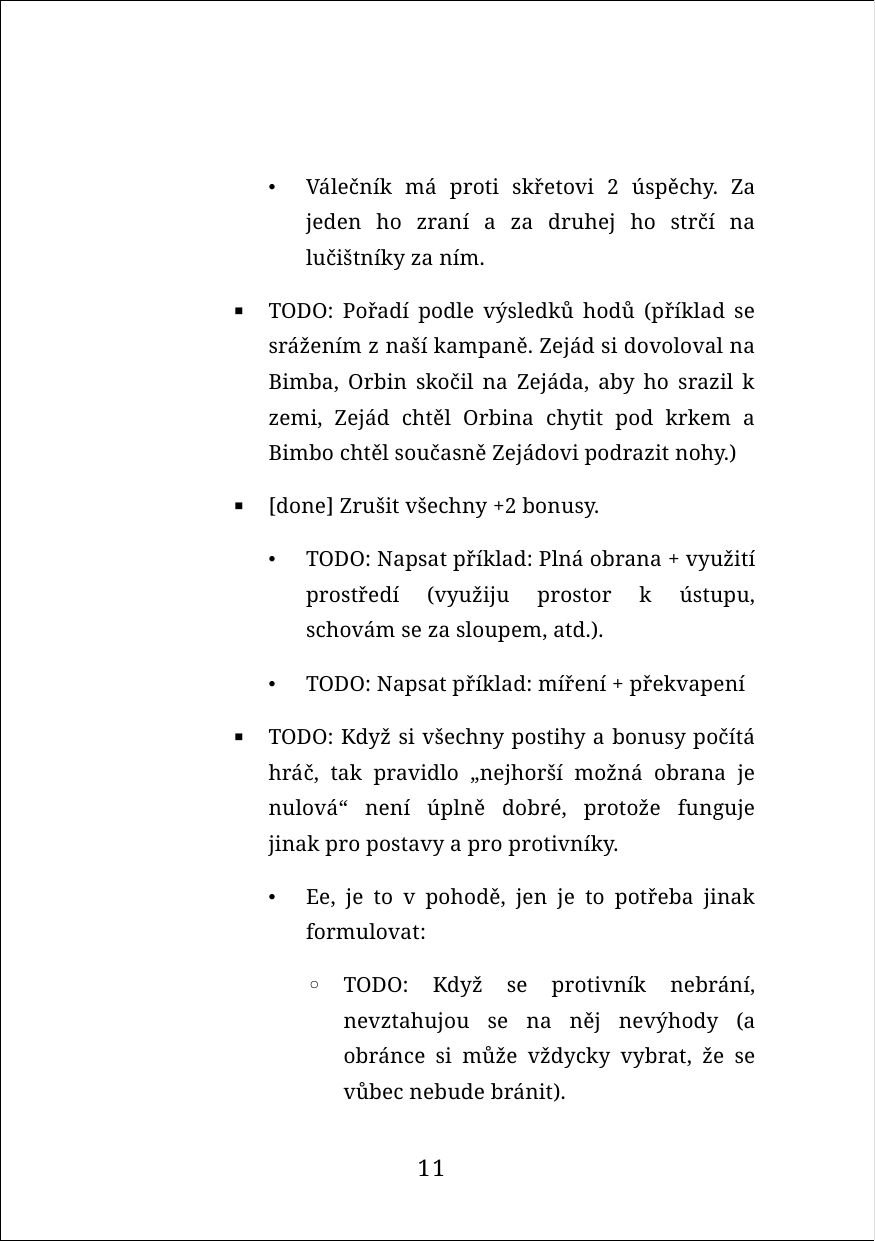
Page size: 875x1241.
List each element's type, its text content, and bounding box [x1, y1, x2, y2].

list TODO: Když se protivník nebrání, nevztahujou se na něj nevýhody (a obránce si může vždycky vybrat, že se vůbec nebude bránit). [306, 971, 756, 1106]
list TODO: Napsat příklad: Plná obrana + využití prostředí (využiju prostor k ústupu, schovám se za sloupem, atd.). [268, 544, 756, 644]
list [done] Zrušit všechny +2 bonusy. [231, 491, 756, 520]
list TODO: Pořadí podle výsledků hodů (příklad se srážením z naší kampaně. Zejád si dovoloval na Bimba, Orbin skočil na Zejáda, aby ho srazil k zemi, Zejád chtěl Orbina chytit pod krkem a Bimbo chtěl současně Zejádovi podrazit nohy.) [231, 296, 756, 467]
list Ee, je to v pohodě, jen je to potřeba jinak formulovat: [268, 882, 756, 946]
list TODO: Napsat příklad: míření + překvapení [268, 669, 756, 697]
list TODO: Když si všechny postihy a bonusy počítá hráč, tak pravidlo „nejhorší možná obrana je nulová“ není úplně dobré, protože funguje jinak pro postavy a pro protivníky. [231, 722, 756, 857]
list Válečník má proti skřetovi 2 úspěchy. Za jeden ho zraní a za druhej ho strčí na lučištníky za ním. [268, 172, 756, 271]
